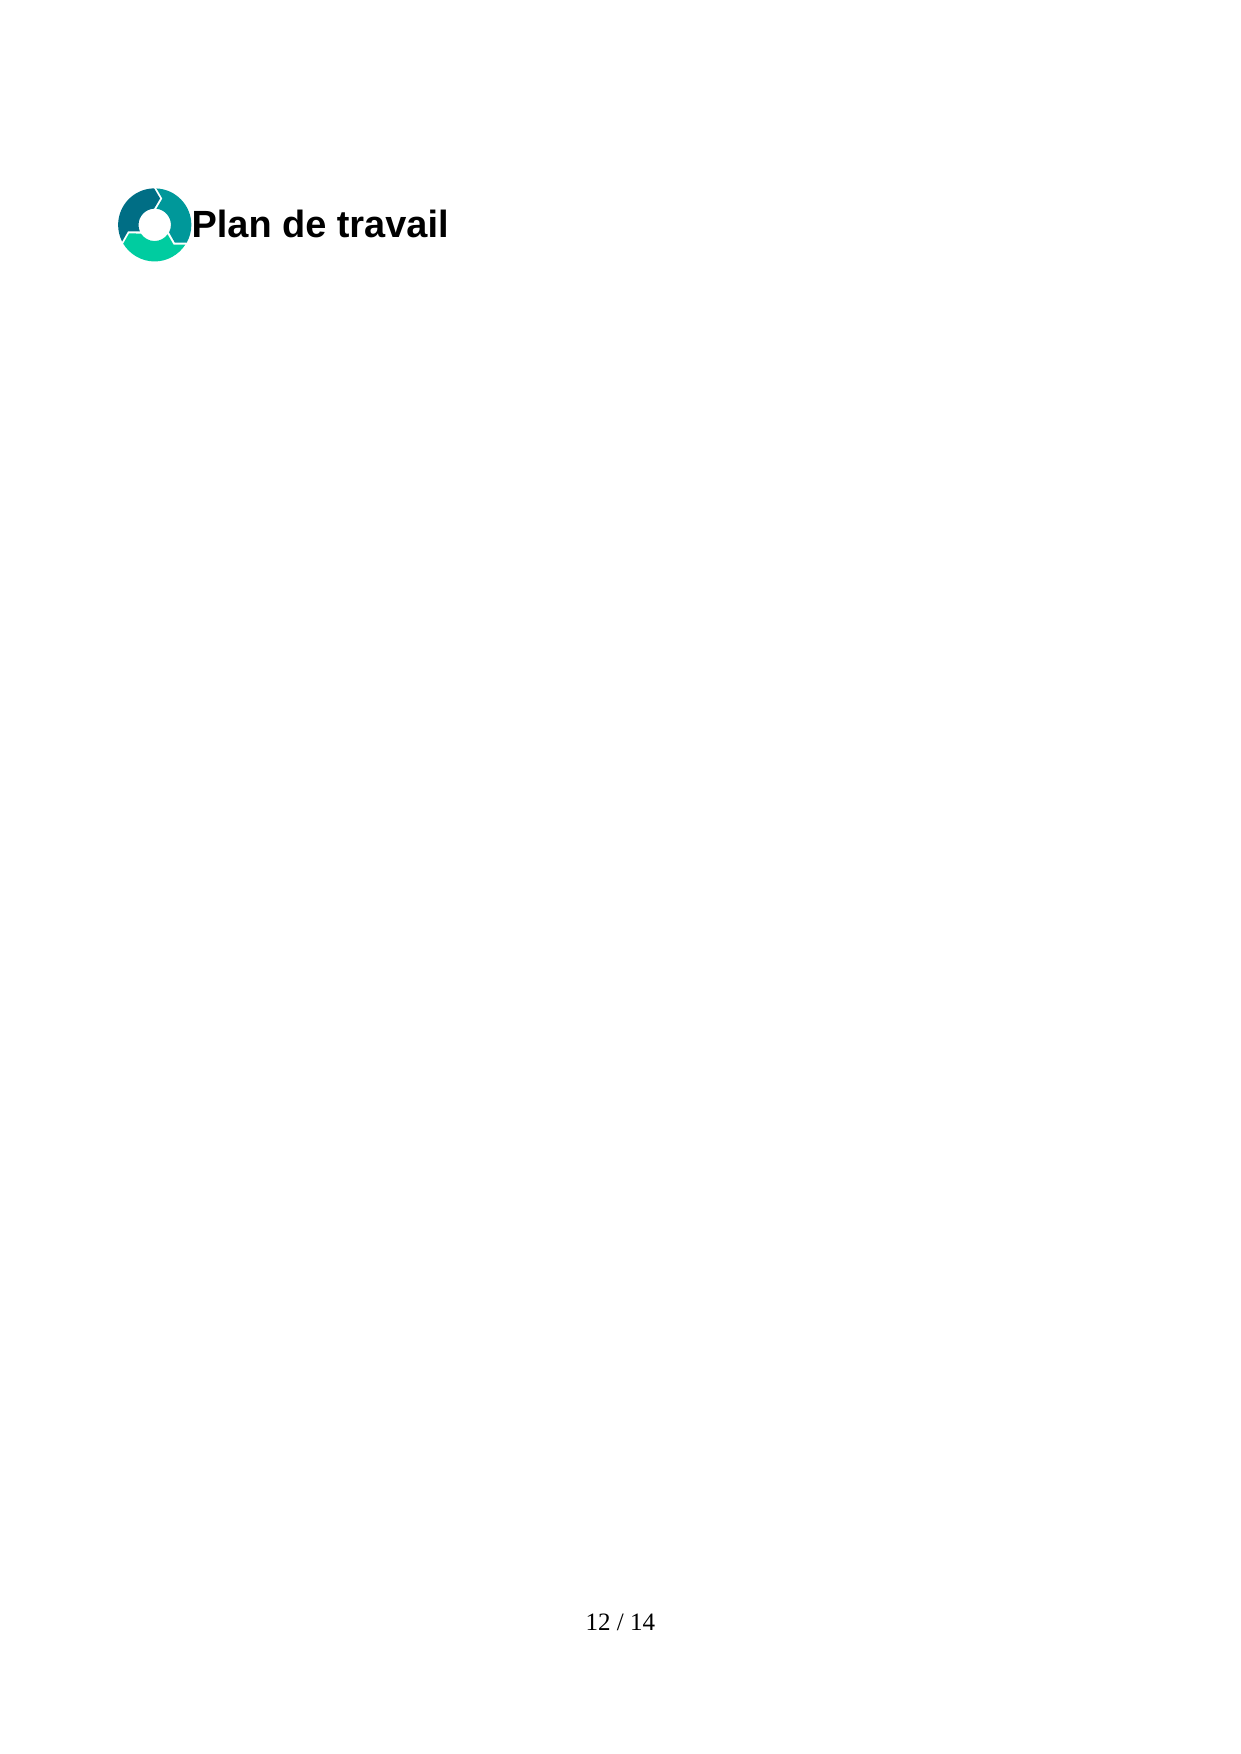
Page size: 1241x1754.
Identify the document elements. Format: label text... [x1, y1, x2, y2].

subtitle [125, 208, 170, 240]
subtitle Plan de travail [173, 201, 1122, 245]
